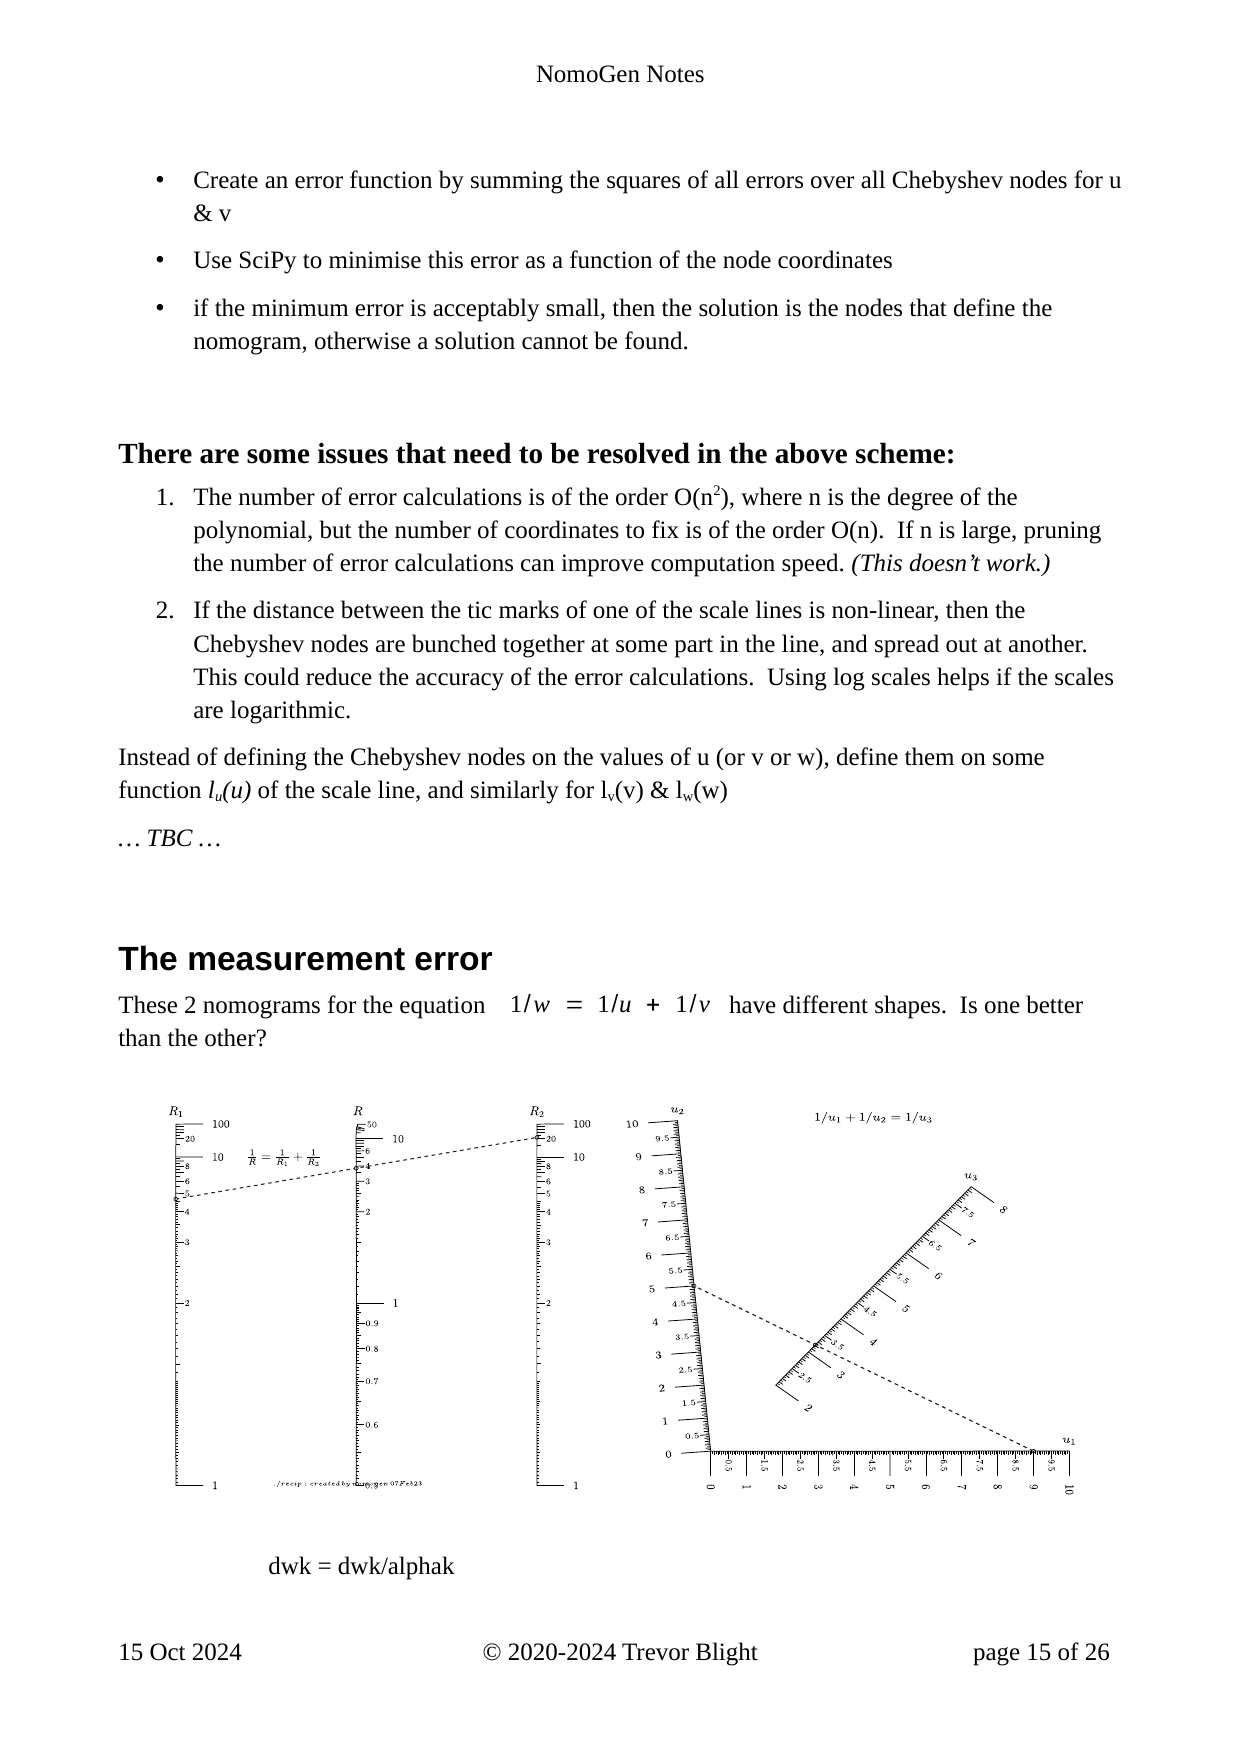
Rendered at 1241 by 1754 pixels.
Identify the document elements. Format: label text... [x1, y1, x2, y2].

text These 2 nomograms for the equation have different shapes. Is one better than the other? [118, 990, 1122, 1052]
text … TBC … [118, 823, 1122, 852]
list if the minimum error is acceptably small, then the solution is the nodes that define the nomogram, otherwise a solution cannot be found. [156, 293, 1122, 355]
list Create an error function by summing the squares of all errors over all Chebyshev nodes for u & v [156, 165, 1122, 227]
text Instead of defining the Chebyshev nodes on the values of u (or v or w), define them on some function lu(u) of the scale line, and similarly for lv(v) & lw(w) [118, 742, 1122, 804]
subtitle There are some issues that need to be resolved in the above scheme: [118, 436, 1122, 469]
text dwk = dwk/alphak [118, 1551, 1122, 1580]
list If the distance between the tic marks of one of the scale lines is non-linear, then the Chebyshev nodes are bunched together at some part in the line, and spread out at another. This could reduce the accuracy of the error calculations. Using log scales helps if the scales are logarithmic. [156, 596, 1122, 723]
list The number of error calculations is of the order O(n2), where n is the degree of the polynomial, but the number of coordinates to fix is of the order O(n). If n is large, pruning the number of error calculations can improve computation speed. (This doesn’t work.) [156, 482, 1122, 577]
subtitle The measurement error [118, 939, 1122, 978]
list Use SciPy to minimise this error as a function of the node coordinates [156, 246, 1122, 274]
